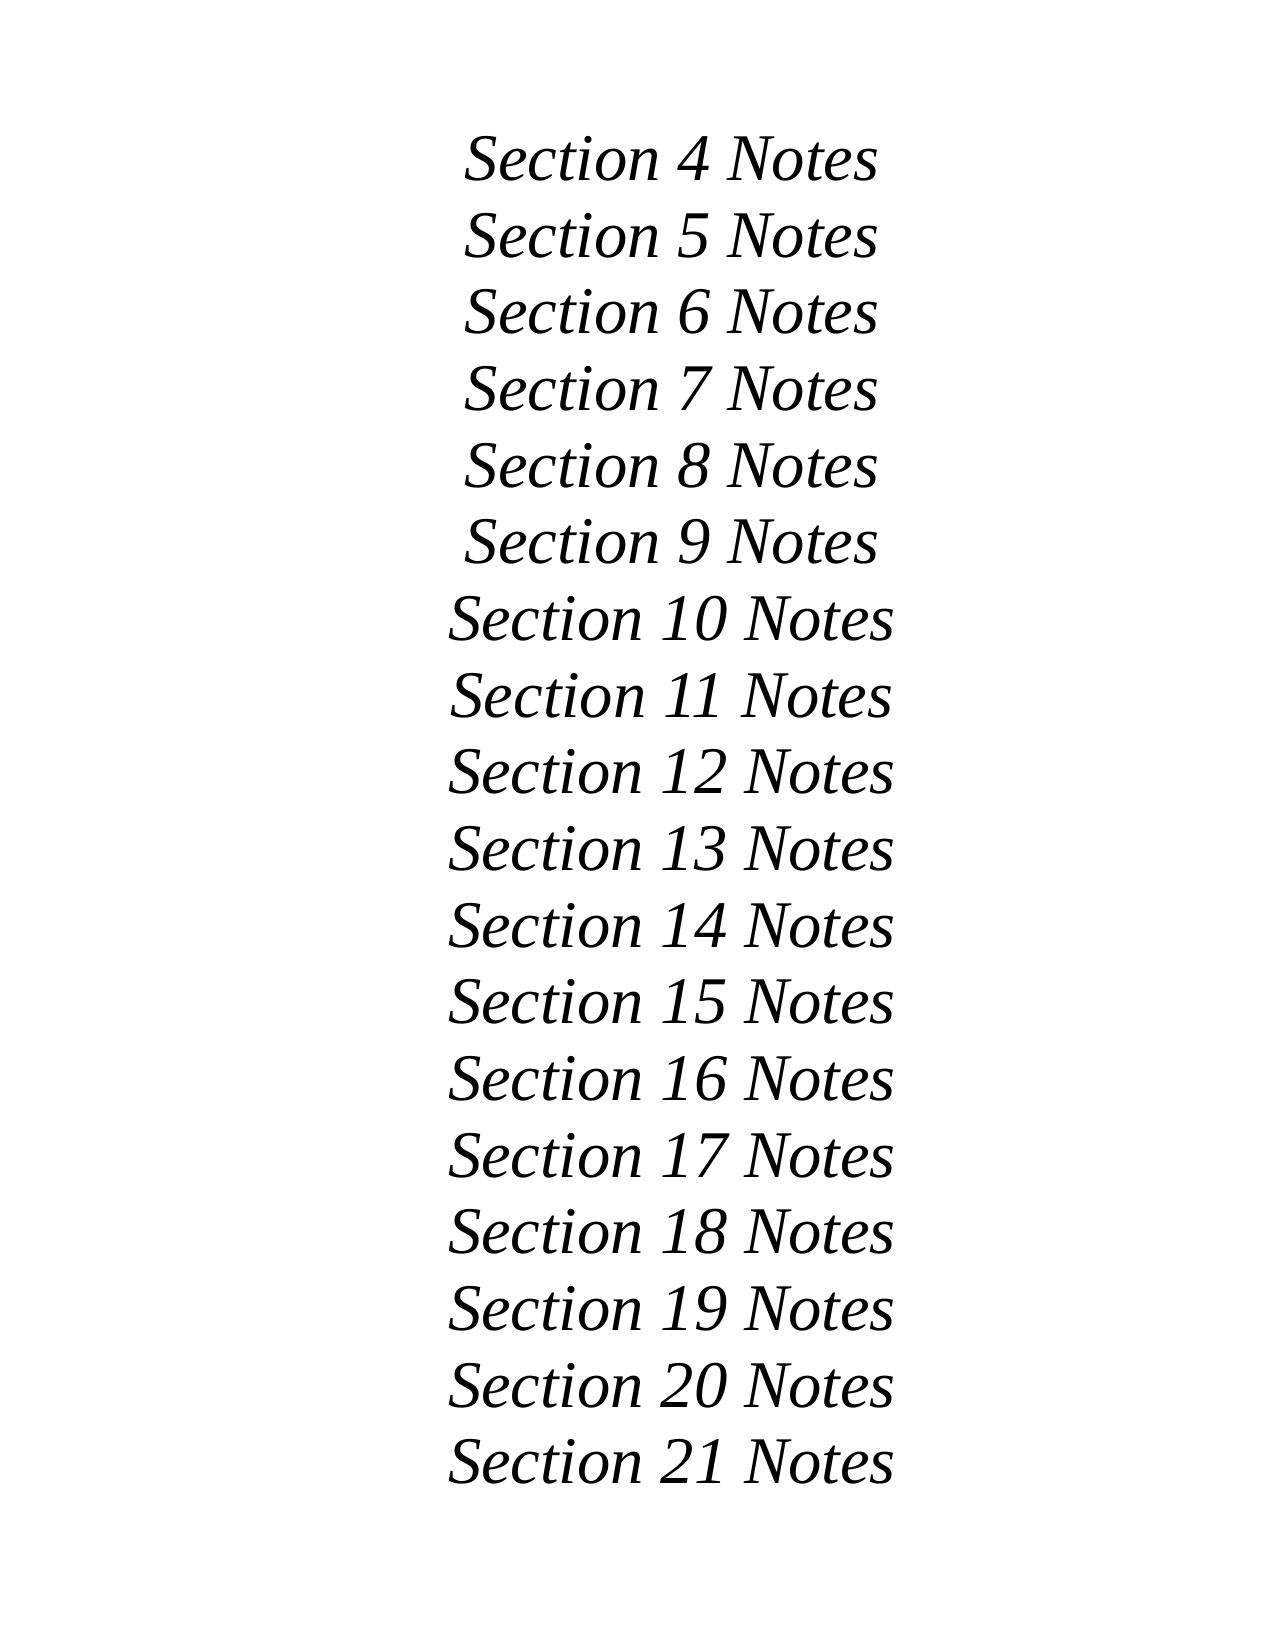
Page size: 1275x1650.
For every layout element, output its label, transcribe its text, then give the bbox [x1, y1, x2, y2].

list Section 17 Notes [156, 1115, 1157, 1191]
list Section 14 Notes [156, 885, 1157, 961]
list Section 21 Notes [156, 1421, 1157, 1498]
list Section 13 Notes [156, 808, 1157, 885]
list Section 20 Notes [156, 1345, 1157, 1421]
list Section 9 Notes [156, 501, 1157, 578]
list Section 10 Notes [156, 578, 1157, 655]
list Section 12 Notes [156, 731, 1157, 808]
list Section 5 Notes [156, 195, 1157, 271]
list Section 6 Notes [156, 271, 1157, 348]
list Section 15 Notes [156, 961, 1157, 1038]
list Section 8 Notes [156, 425, 1157, 501]
list Section 19 Notes [156, 1268, 1157, 1345]
list Section 11 Notes [156, 655, 1157, 731]
list Section 16 Notes [156, 1038, 1157, 1115]
list Section 7 Notes [156, 348, 1157, 425]
list Section 18 Notes [156, 1191, 1157, 1268]
list Section 4 Notes [156, 118, 1157, 195]
